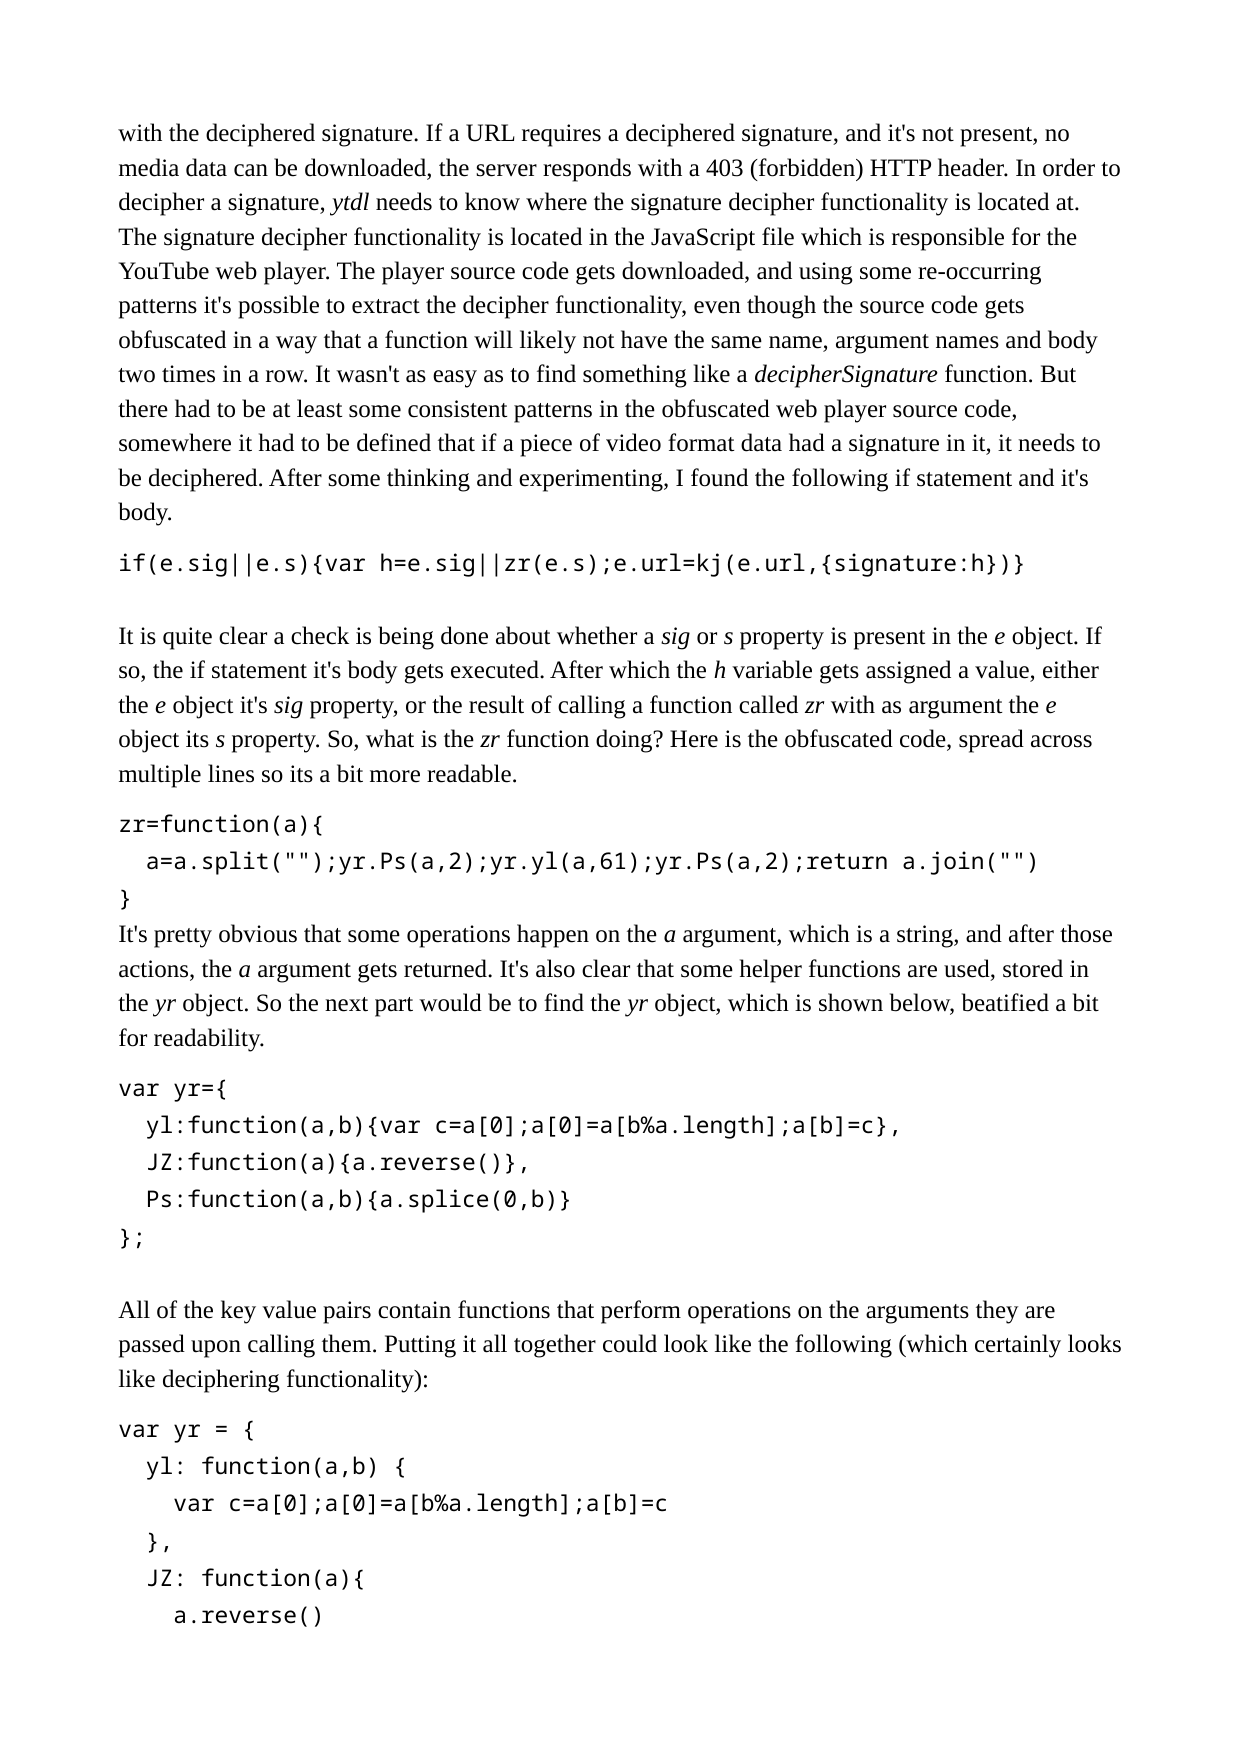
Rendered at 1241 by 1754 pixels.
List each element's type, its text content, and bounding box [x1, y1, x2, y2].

text zr=function(a){ [118, 808, 1122, 839]
text if(e.sig||e.s){var h=e.sig||zr(e.s);e.url=kj(e.url,{signature:h})} [118, 546, 1122, 578]
text var c=a[0];a[0]=a[b%a.length];a[b]=c [118, 1487, 1122, 1519]
text }, [118, 1524, 1122, 1556]
text }; [118, 1221, 1122, 1252]
text } [118, 882, 1122, 913]
text JZ:function(a){a.reverse()}, [118, 1146, 1122, 1177]
text with the deciphered signature. If a URL requires a deciphered signature, and it's not present, no media data can be downloaded, the server responds with a 403 (forbidden) HTTP header. In order to decipher a signature, ytdl needs to know where the signature decipher functionality is located at. The signature decipher functionality is located in the JavaScript file which is responsible for the YouTube web player. The player source code gets downloaded, and using some re-occurring patterns it's possible to extract the decipher functionality, even though the source code gets obfuscated in a way that a function will likely not have the same name, argument names and body two times in a row. It wasn't as easy as to find something like a decipherSignature function. But there had to be at least some consistent patterns in the obfuscated web player source code, somewhere it had to be defined that if a piece of video format data had a signature in it, it needs to be deciphered. After some thinking and experimenting, I found the following if statement and it's body. [118, 118, 1122, 526]
text All of the key value pairs contain functions that perform operations on the arguments they are passed upon calling them. Putting it all together could look like the following (which certainly looks like deciphering functionality): [118, 1295, 1122, 1393]
text JZ: function(a){ [118, 1562, 1122, 1593]
text yl: function(a,b) { [118, 1450, 1122, 1481]
text It is quite clear a check is being done about whether a sig or s property is present in the e object. If so, the if statement it's body gets executed. After which the h variable gets assigned a value, either the e object it's sig property, or the result of calling a function called zr with as argument the e object its s property. So, what is the zr function doing? Here is the obfuscated code, spread across multiple lines so its a bit more readable. [118, 621, 1122, 787]
text var yr={ [118, 1072, 1122, 1103]
text a=a.split("");yr.Ps(a,2);yr.yl(a,61);yr.Ps(a,2);return a.join("") [118, 845, 1122, 876]
text var yr = { [118, 1413, 1122, 1444]
text a.reverse() [118, 1599, 1122, 1630]
text yl:function(a,b){var c=a[0];a[0]=a[b%a.length];a[b]=c}, [118, 1109, 1122, 1140]
text It's pretty obvious that some operations happen on the a argument, which is a string, and after those actions, the a argument gets returned. It's also clear that some helper functions are used, stored in the yr object. So the next part would be to find the yr object, which is shown below, beatified a bit for readability. [118, 919, 1122, 1052]
text Ps:function(a,b){a.splice(0,b)} [118, 1183, 1122, 1215]
